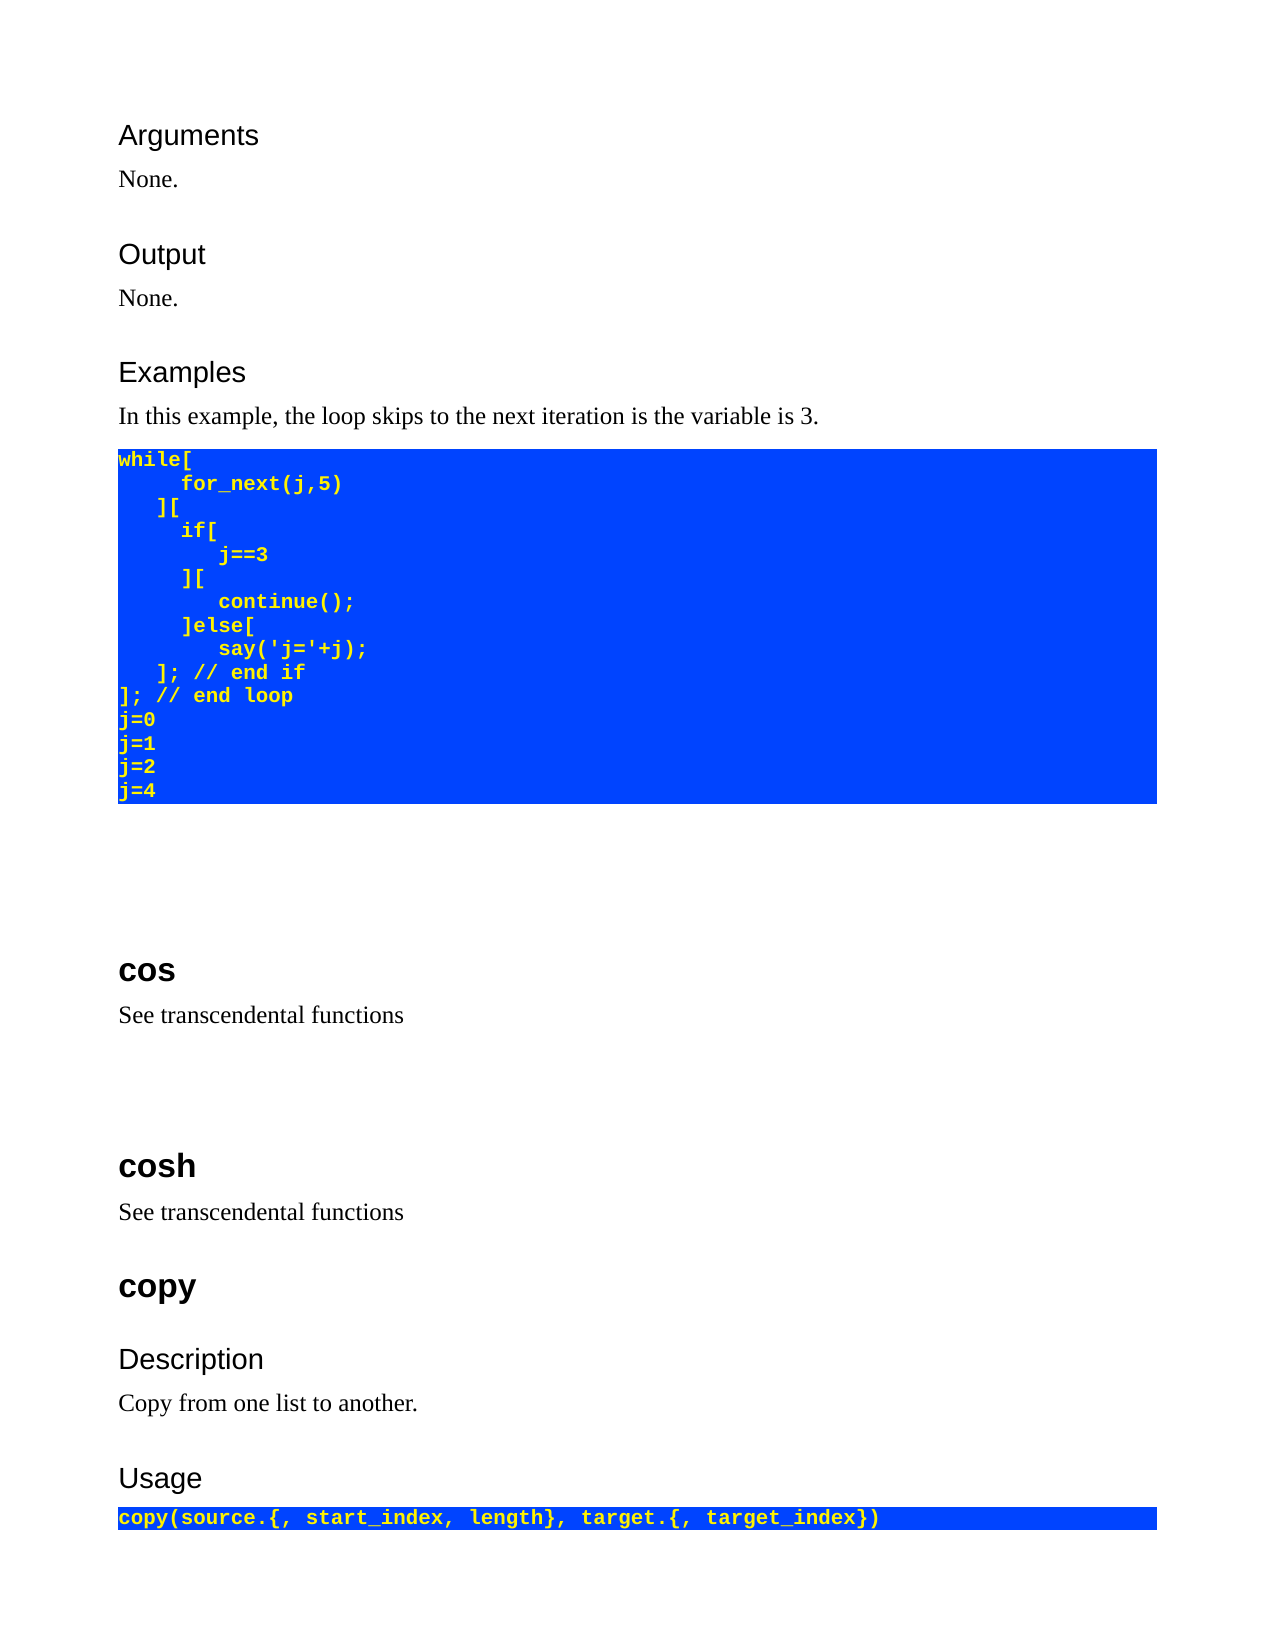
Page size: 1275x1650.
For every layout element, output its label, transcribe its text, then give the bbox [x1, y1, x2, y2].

subtitle Output [118, 237, 1157, 270]
text ]else[ [118, 614, 1157, 638]
text Copy from one list to another. [118, 1388, 1157, 1417]
subtitle Usage [118, 1461, 1157, 1494]
text continue(); [118, 591, 1157, 614]
text ]; // end loop [118, 686, 1157, 709]
text In this example, the loop skips to the next iteration is the variable is 3. [118, 401, 1157, 430]
text See transcendental functions [118, 1197, 1157, 1226]
subtitle cos [118, 872, 1157, 988]
text while[ [118, 449, 1157, 473]
subtitle copy [118, 1266, 1157, 1304]
text None. [118, 164, 1157, 193]
text j=1 [118, 733, 1157, 756]
text j=4 [118, 780, 1157, 804]
subtitle Arguments [118, 118, 1157, 152]
text ]; // end if [118, 662, 1157, 686]
subtitle Description [118, 1342, 1157, 1376]
text See transcendental functions [118, 1001, 1157, 1029]
text j=0 [118, 709, 1157, 733]
text None. [118, 283, 1157, 312]
text ][ [118, 567, 1157, 591]
subtitle Examples [118, 355, 1157, 389]
text ][ [118, 496, 1157, 520]
text copy(source.{, start_index, length}, target.{, target_index}) [118, 1507, 1157, 1530]
text say('j='+j); [118, 638, 1157, 662]
text j=2 [118, 756, 1157, 780]
text if[ [118, 520, 1157, 544]
text j==3 [118, 544, 1157, 567]
text for_next(j,5) [118, 473, 1157, 496]
subtitle cosh [118, 1069, 1157, 1185]
